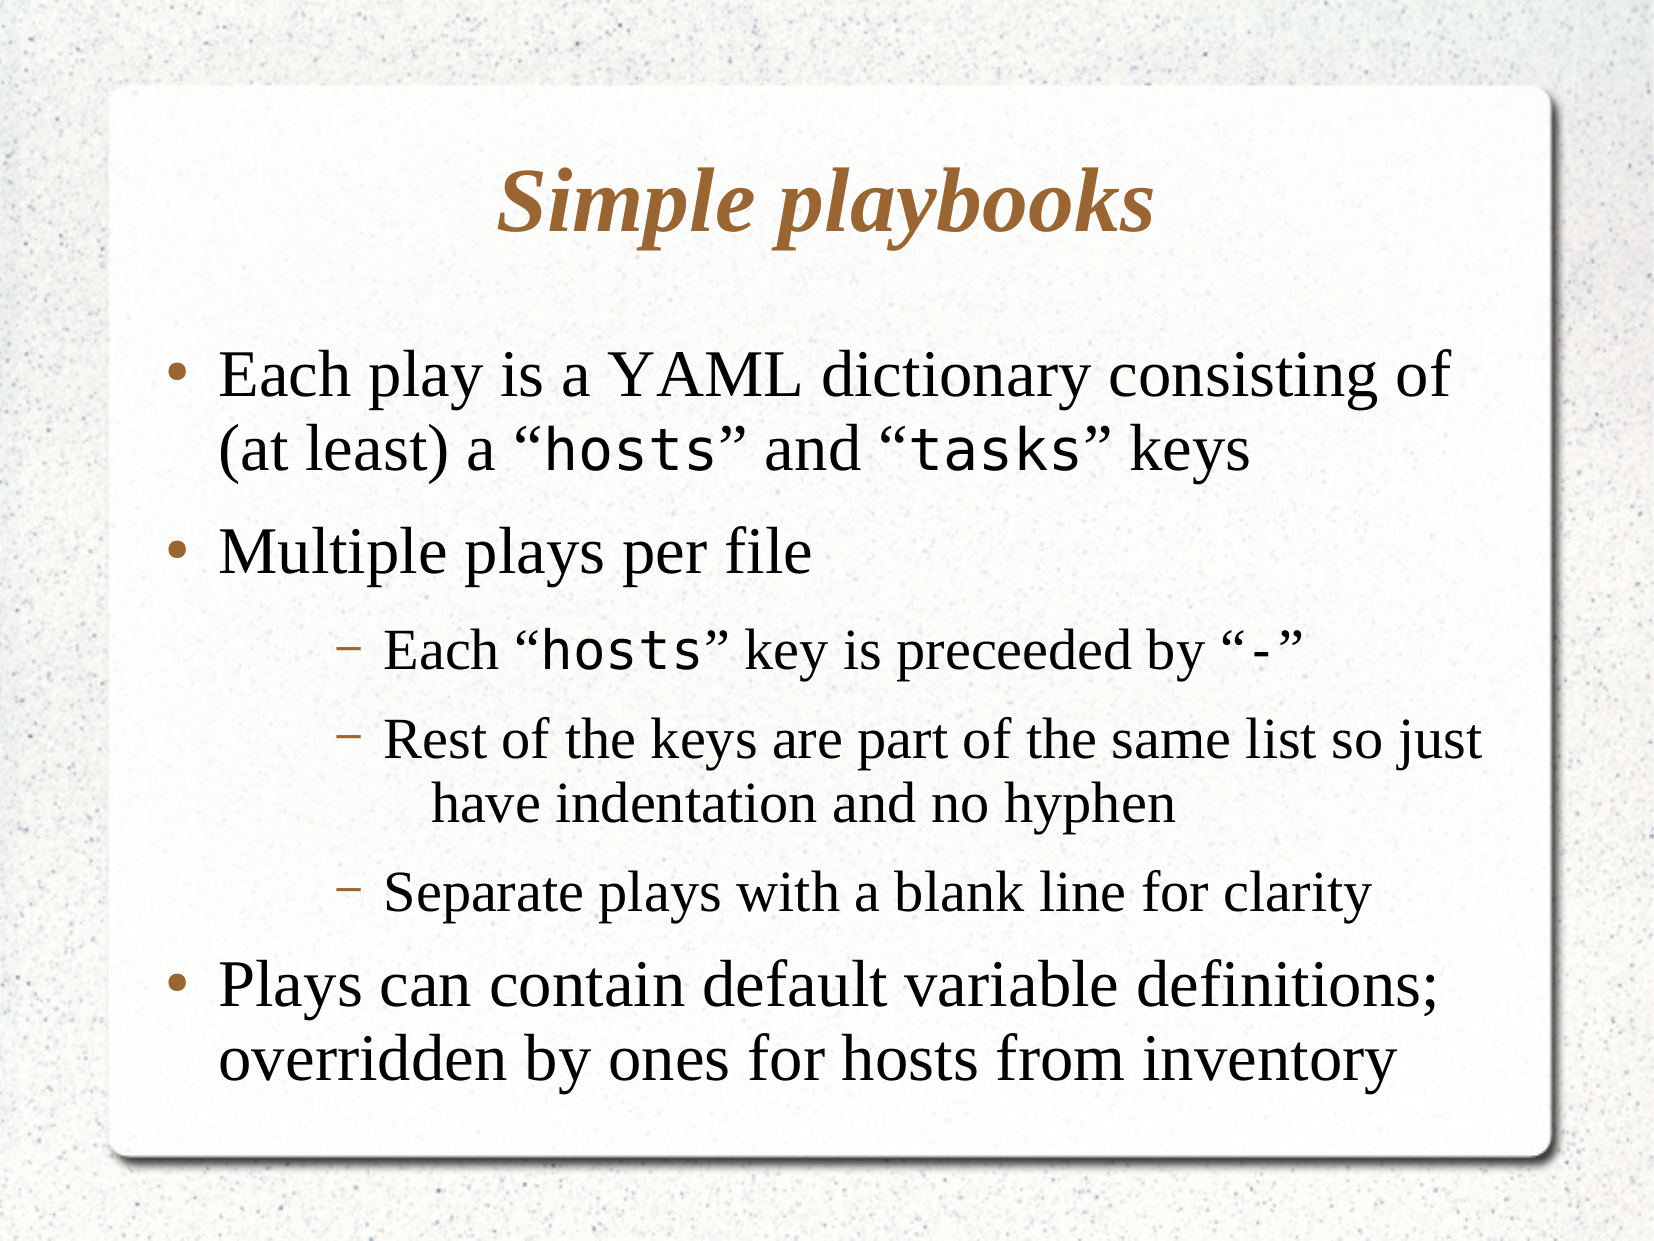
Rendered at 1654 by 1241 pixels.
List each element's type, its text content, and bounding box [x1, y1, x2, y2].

title Simple playbooks [118, 104, 1536, 297]
picture [0, 0, 1654, 1241]
list Each play is a YAML dictionary consisting of (at least) a “hosts” and “tasks” keys Multiple plays per file Each “hosts” key is preceeded by “-” Rest of the keys are part of the same list so just have indentation and no hyphen Separate plays with a blank line for clarity Plays can contain default variable definitions; overridden by ones for hosts from inventory [147, 336, 1506, 1141]
